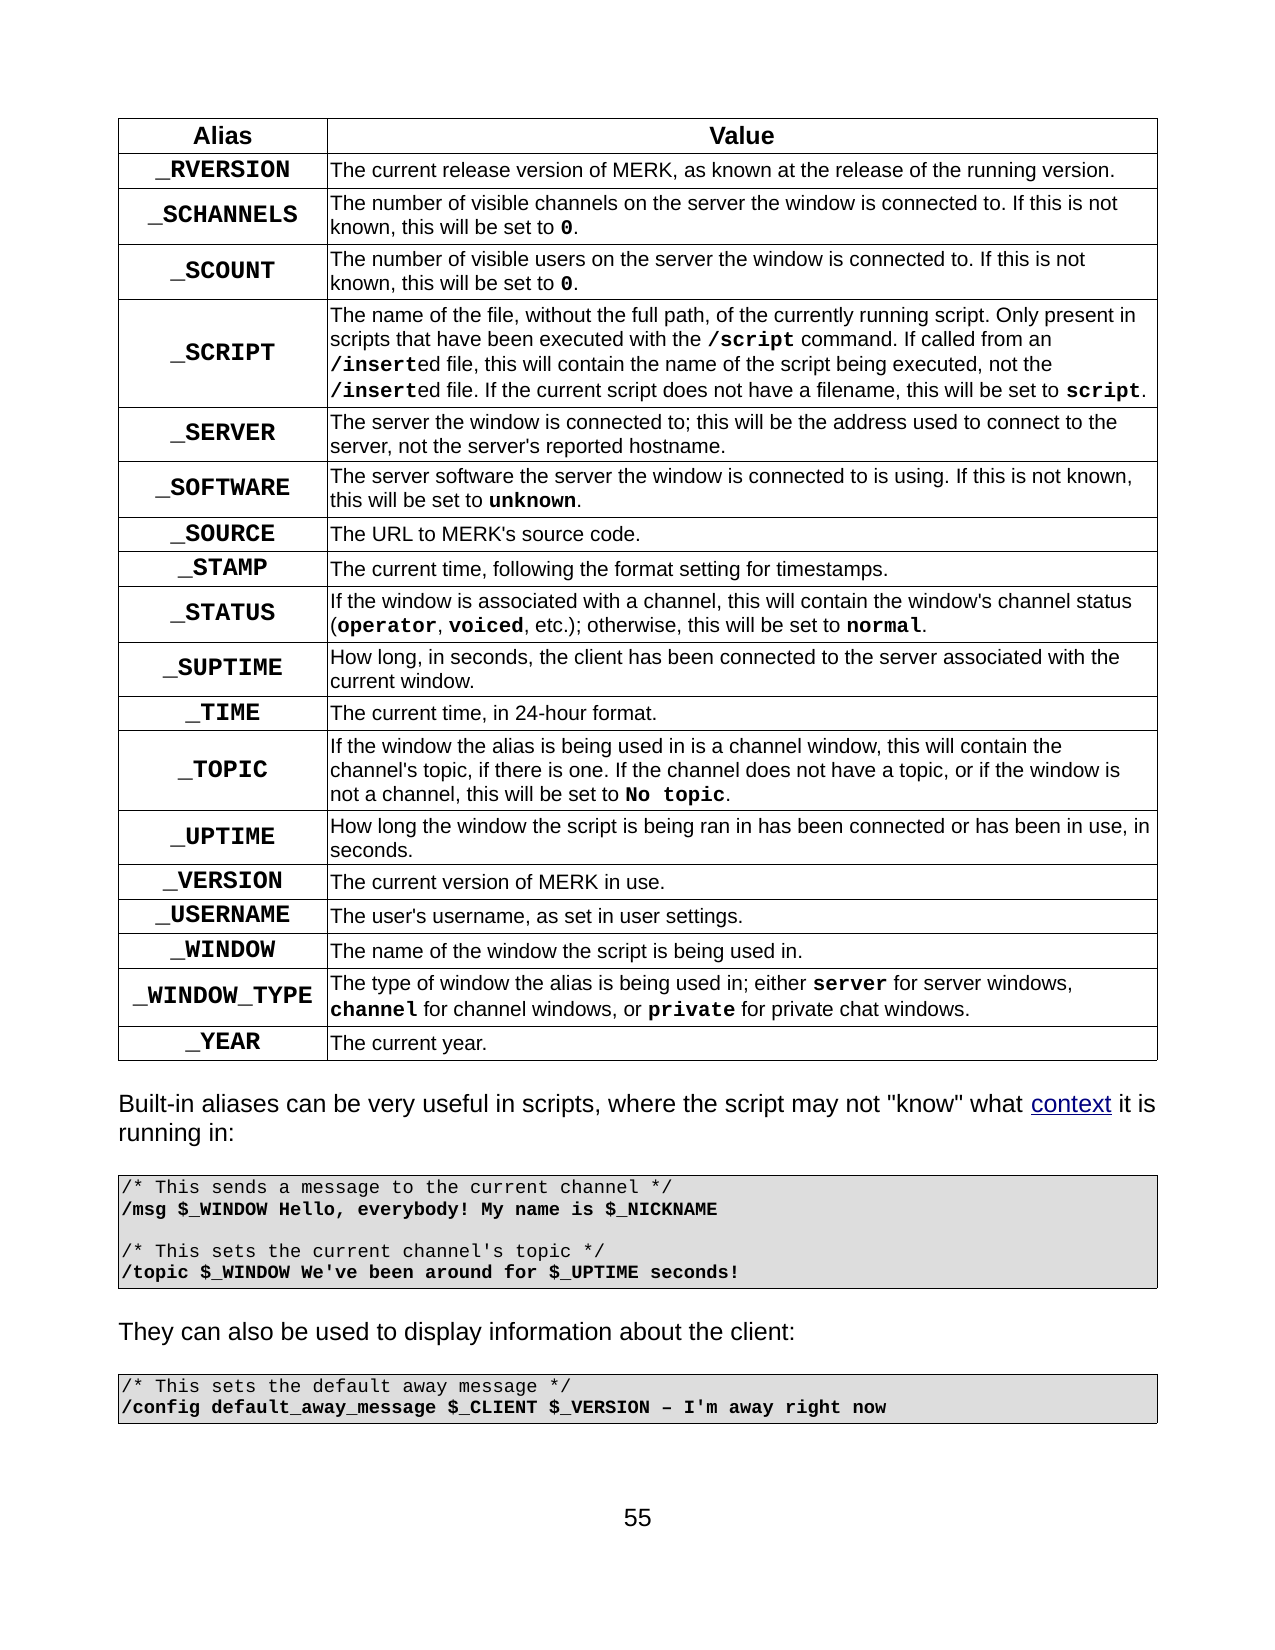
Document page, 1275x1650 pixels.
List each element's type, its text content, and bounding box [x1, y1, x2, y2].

table_cell _USERNAME [119, 900, 327, 933]
table_cell The server software the server the window is connected to is using. If this is not known, this will be set to unknown. [328, 462, 1157, 517]
table_cell The current version of MERK in use. [328, 865, 1157, 899]
table_cell _STATUS [119, 587, 327, 642]
table_cell _SCRIPT [119, 300, 327, 407]
table_cell _SERVER [119, 408, 327, 461]
text They can also be used to display information about the client: [118, 1316, 1157, 1345]
table_cell The current release version of MERK, as known at the release of the running version. [328, 154, 1157, 187]
table_cell _TOPIC [119, 731, 327, 810]
text Built-in aliases can be very useful in scripts, where the script may not "know" what context it is running in: [118, 1089, 1157, 1146]
table_cell _TIME [119, 697, 327, 730]
table_cell _VERSION [119, 865, 327, 899]
table_cell _SUPTIME [119, 643, 327, 696]
table_cell _UPTIME [119, 811, 327, 864]
table_header Value [328, 119, 1157, 153]
table_cell _SCOUNT [119, 245, 327, 299]
table_cell The name of the window the script is being used in. [328, 934, 1157, 968]
table_cell The current time, following the format setting for timestamps. [328, 552, 1157, 586]
table_cell If the window the alias is being used in is a channel window, this will contain the channel's topic, if there is one. If the channel does not have a topic, or if the window is not a channel, this will be set to No topic. [328, 731, 1157, 810]
table_cell _WINDOW [119, 934, 327, 968]
table_cell _SOFTWARE [119, 462, 327, 517]
table_cell The user's username, as set in user settings. [328, 900, 1157, 933]
table_cell The current time, in 24-hour format. [328, 697, 1157, 730]
table_header /* This sends a message to the current channel */ /msg $_WINDOW Hello, everybody! My name is $_NICKNAME /* This sets the current channel's topic */ /topic $_WINDOW We've been around for $_UPTIME seconds! [119, 1176, 1157, 1288]
table_cell _YEAR [119, 1027, 327, 1060]
table_cell The number of visible users on the server the window is connected to. If this is not known, this will be set to 0. [328, 245, 1157, 299]
table_header Alias [119, 119, 327, 153]
table_cell How long the window the script is being ran in has been connected or has been in use, in seconds. [328, 811, 1157, 864]
table_cell _RVERSION [119, 154, 327, 187]
table_cell The type of window the alias is being used in; either server for server windows, channel for channel windows, or private for private chat windows. [328, 969, 1157, 1026]
table_cell The number of visible channels on the server the window is connected to. If this is not known, this will be set to 0. [328, 189, 1157, 243]
table_header /* This sets the default away message */ /config default_away_message $_CLIENT $_VERSION – I'm away right now [119, 1375, 1157, 1423]
table_cell _SOURCE [119, 518, 327, 551]
table_cell The current year. [328, 1027, 1157, 1060]
table_cell _SCHANNELS [119, 189, 327, 243]
table_cell The name of the file, without the full path, of the currently running script. Only present in scripts that have been executed with the /script command. If called from an /inserted file, this will contain the name of the script being executed, not the /inserted file. If the current script does not have a filename, this will be set to script. [328, 300, 1157, 407]
table_cell The server the window is connected to; this will be the address used to connect to the server, not the server's reported hostname. [328, 408, 1157, 461]
table_cell If the window is associated with a channel, this will contain the window's channel status (operator, voiced, etc.); otherwise, this will be set to normal. [328, 587, 1157, 642]
table_cell The URL to MERK's source code. [328, 518, 1157, 551]
table_cell How long, in seconds, the client has been connected to the server associated with the current window. [328, 643, 1157, 696]
table_cell _WINDOW_TYPE [119, 969, 327, 1026]
table_cell _STAMP [119, 552, 327, 586]
